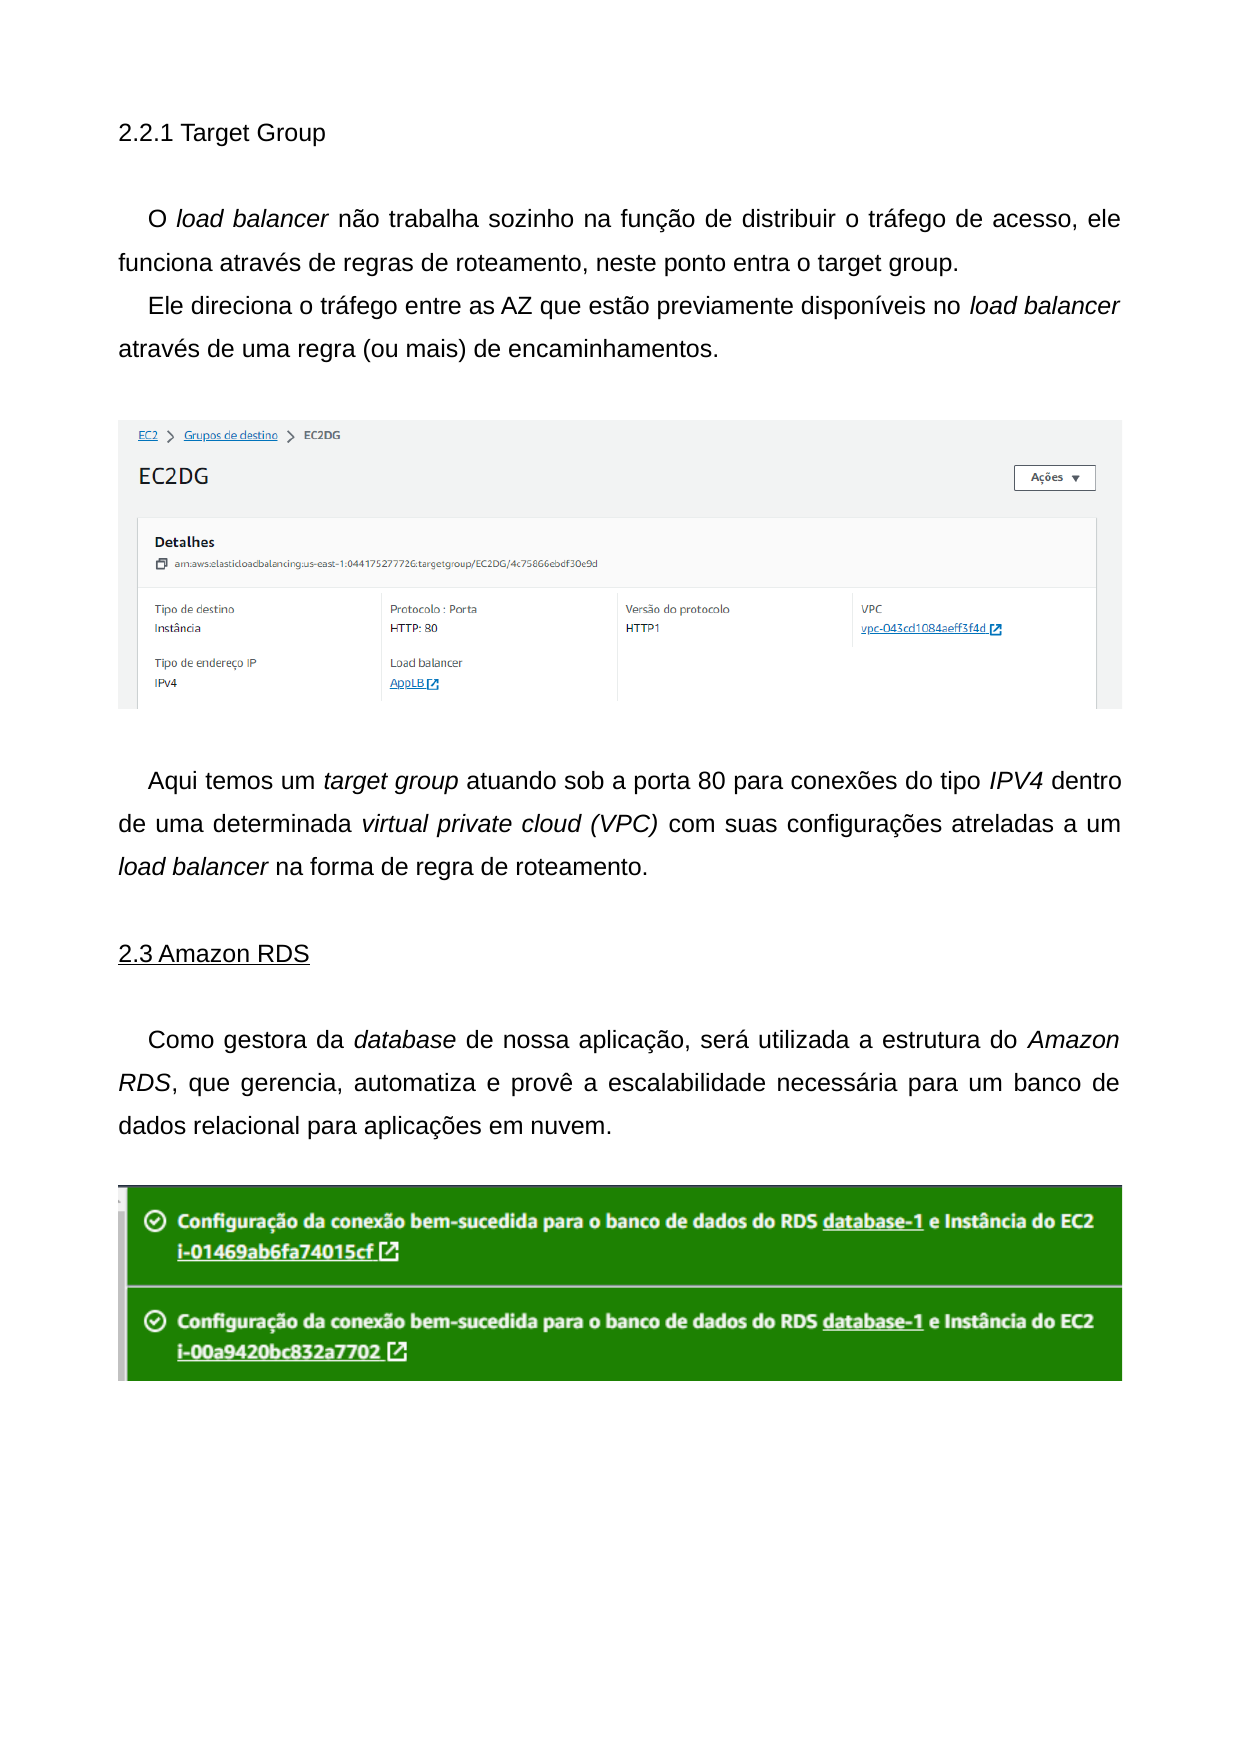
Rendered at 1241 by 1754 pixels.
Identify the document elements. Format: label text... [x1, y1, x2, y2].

text 2.2.1 Target Group [118, 118, 1122, 147]
text Como gestora da database de nossa aplicação, será utilizada a estrutura do Amazon RDS, que gerencia, automatiza e provê a escalabilidade necessária para um banco de dados relacional para aplicações em nuvem. [118, 1025, 1122, 1140]
text O load balancer não trabalha sozinho na função de distribuir o tráfego de acesso, ele funciona através de regras de roteamento, neste ponto entra o target group. [118, 204, 1122, 276]
text 2.3 Amazon RDS [118, 938, 1122, 967]
text Ele direciona o tráfego entre as AZ que estão previamente disponíveis no load balancer através de uma regra (ou mais) de encaminhamentos. [118, 291, 1122, 362]
picture [118, 1185, 1123, 1381]
picture [118, 420, 1123, 709]
text Aqui temos um target group atuando sob a porta 80 para conexões do tipo IPV4 dentro de uma determinada virtual private cloud (VPC) com suas configurações atreladas a um load balancer na forma de regra de roteamento. [118, 766, 1122, 881]
